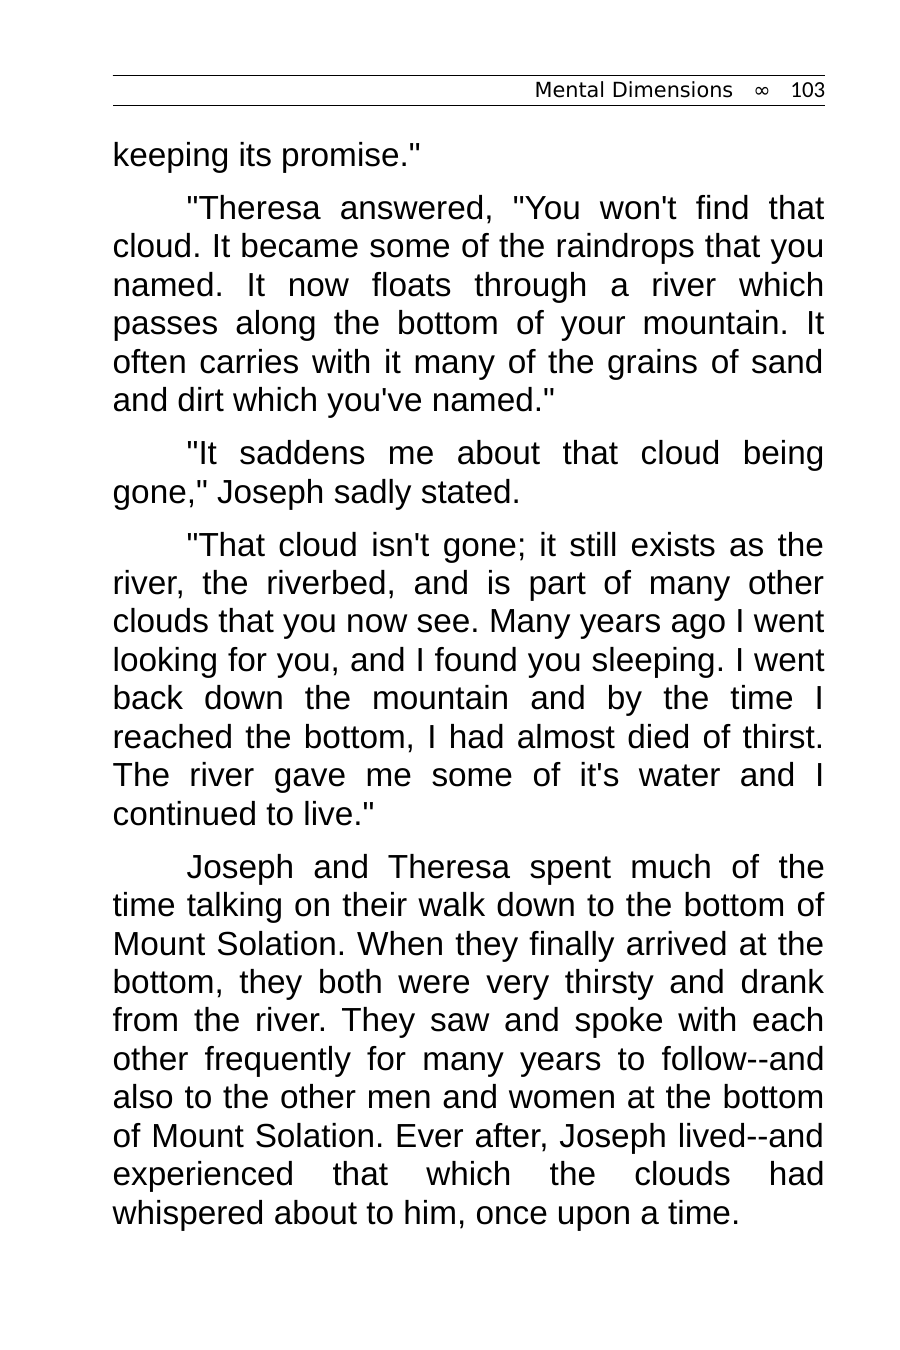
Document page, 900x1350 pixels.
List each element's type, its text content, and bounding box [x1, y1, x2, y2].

text "It saddens me about that cloud being gone," Joseph sadly stated. [112, 433, 825, 510]
text "Theresa answered, "You won't find that cloud. It became some of the raindrops that you named. It now floats through a river which passes along the bottom of your mountain. It often carries with it many of the grains of sand and dirt which you've named." [112, 188, 825, 419]
text keeping its promise." [112, 135, 825, 173]
text Joseph and Theresa spent much of the time talking on their walk down to the bottom of Mount Solation. When they finally arrived at the bottom, they both were very thirsty and drank from the river. They saw and spoke with each other frequently for many years to follow--and also to the other men and women at the bottom of Mount Solation. Ever after, Joseph lived--and experienced that which the clouds had whispered about to him, once upon a time. [112, 847, 825, 1231]
text "That cloud isn't gone; it still exists as the river, the riverbed, and is part of many other clouds that you now see. Many years ago I went looking for you, and I found you sleeping. I went back down the mountain and by the time I reached the bottom, I had almost died of thirst. The river gave me some of it's water and I continued to live." [112, 525, 825, 832]
